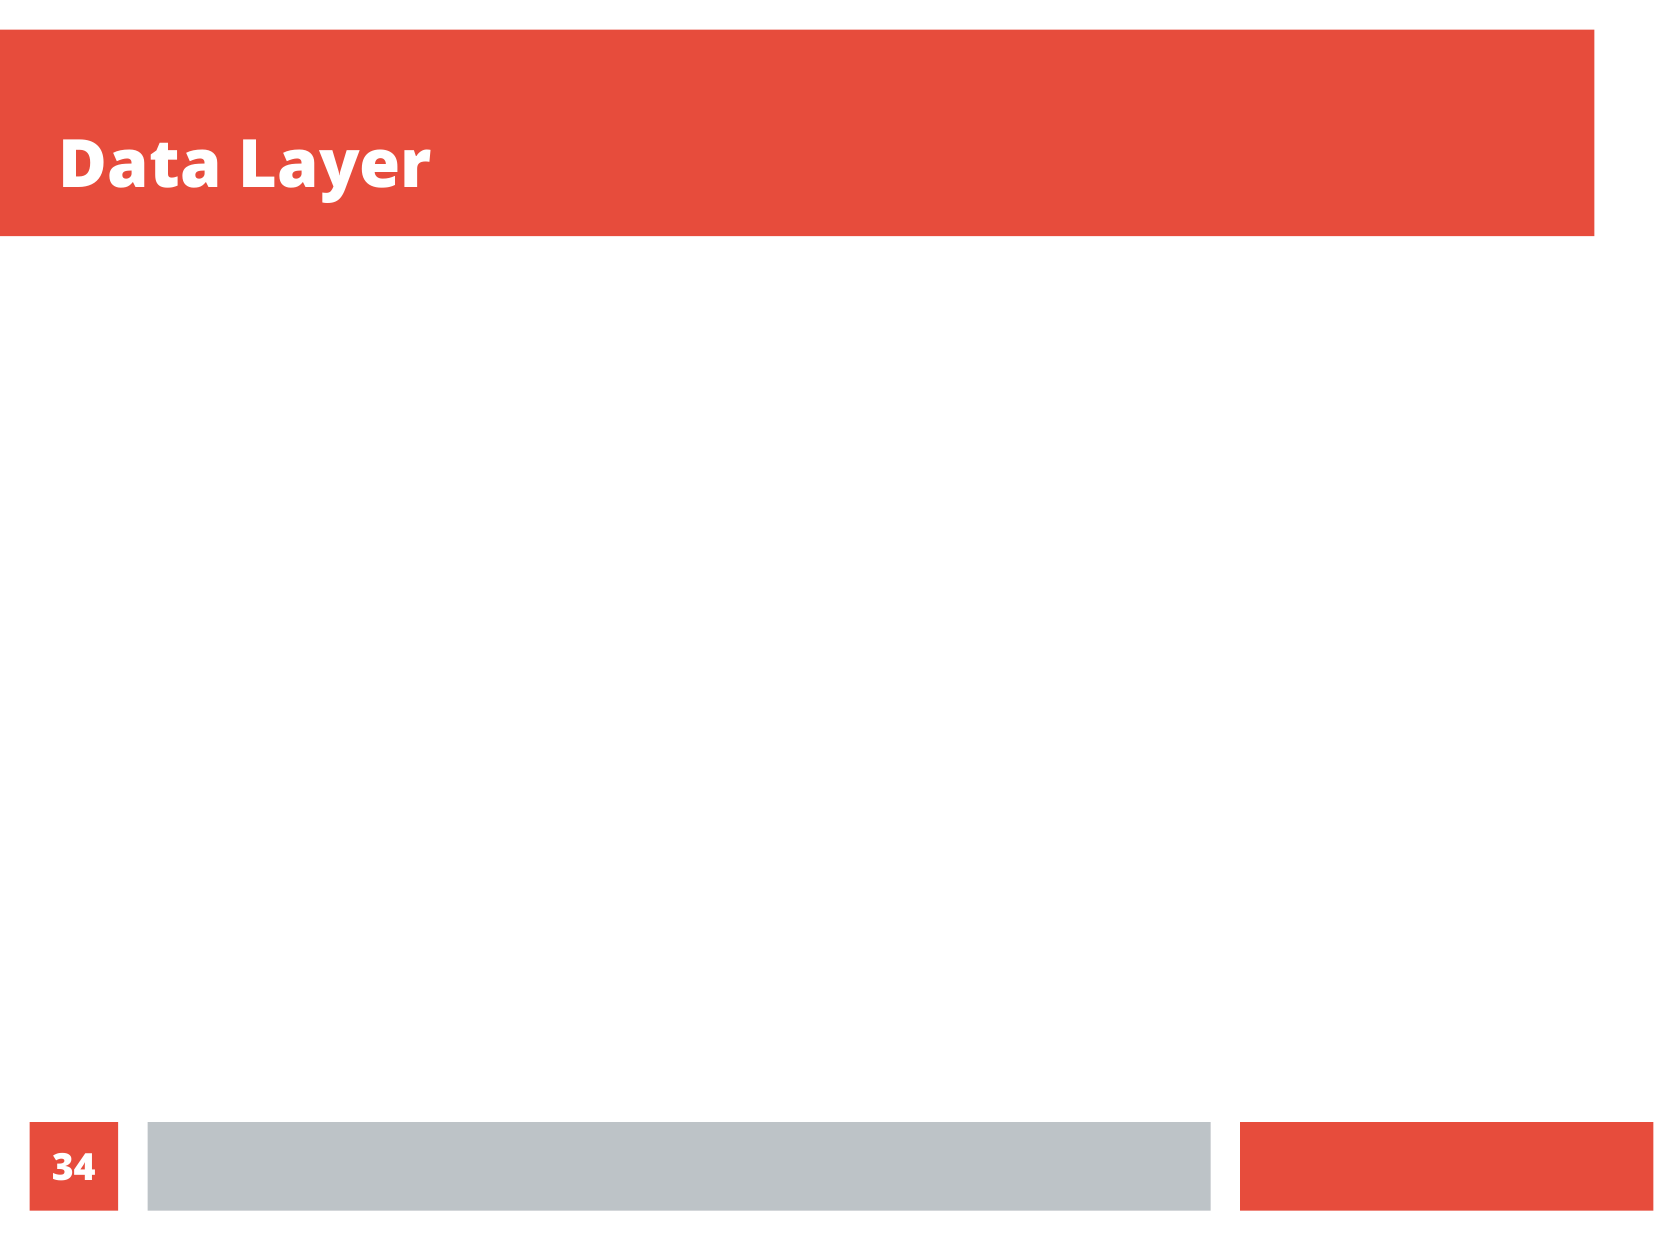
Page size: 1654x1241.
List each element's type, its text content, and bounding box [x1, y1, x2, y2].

title Data Layer [59, 59, 1595, 207]
